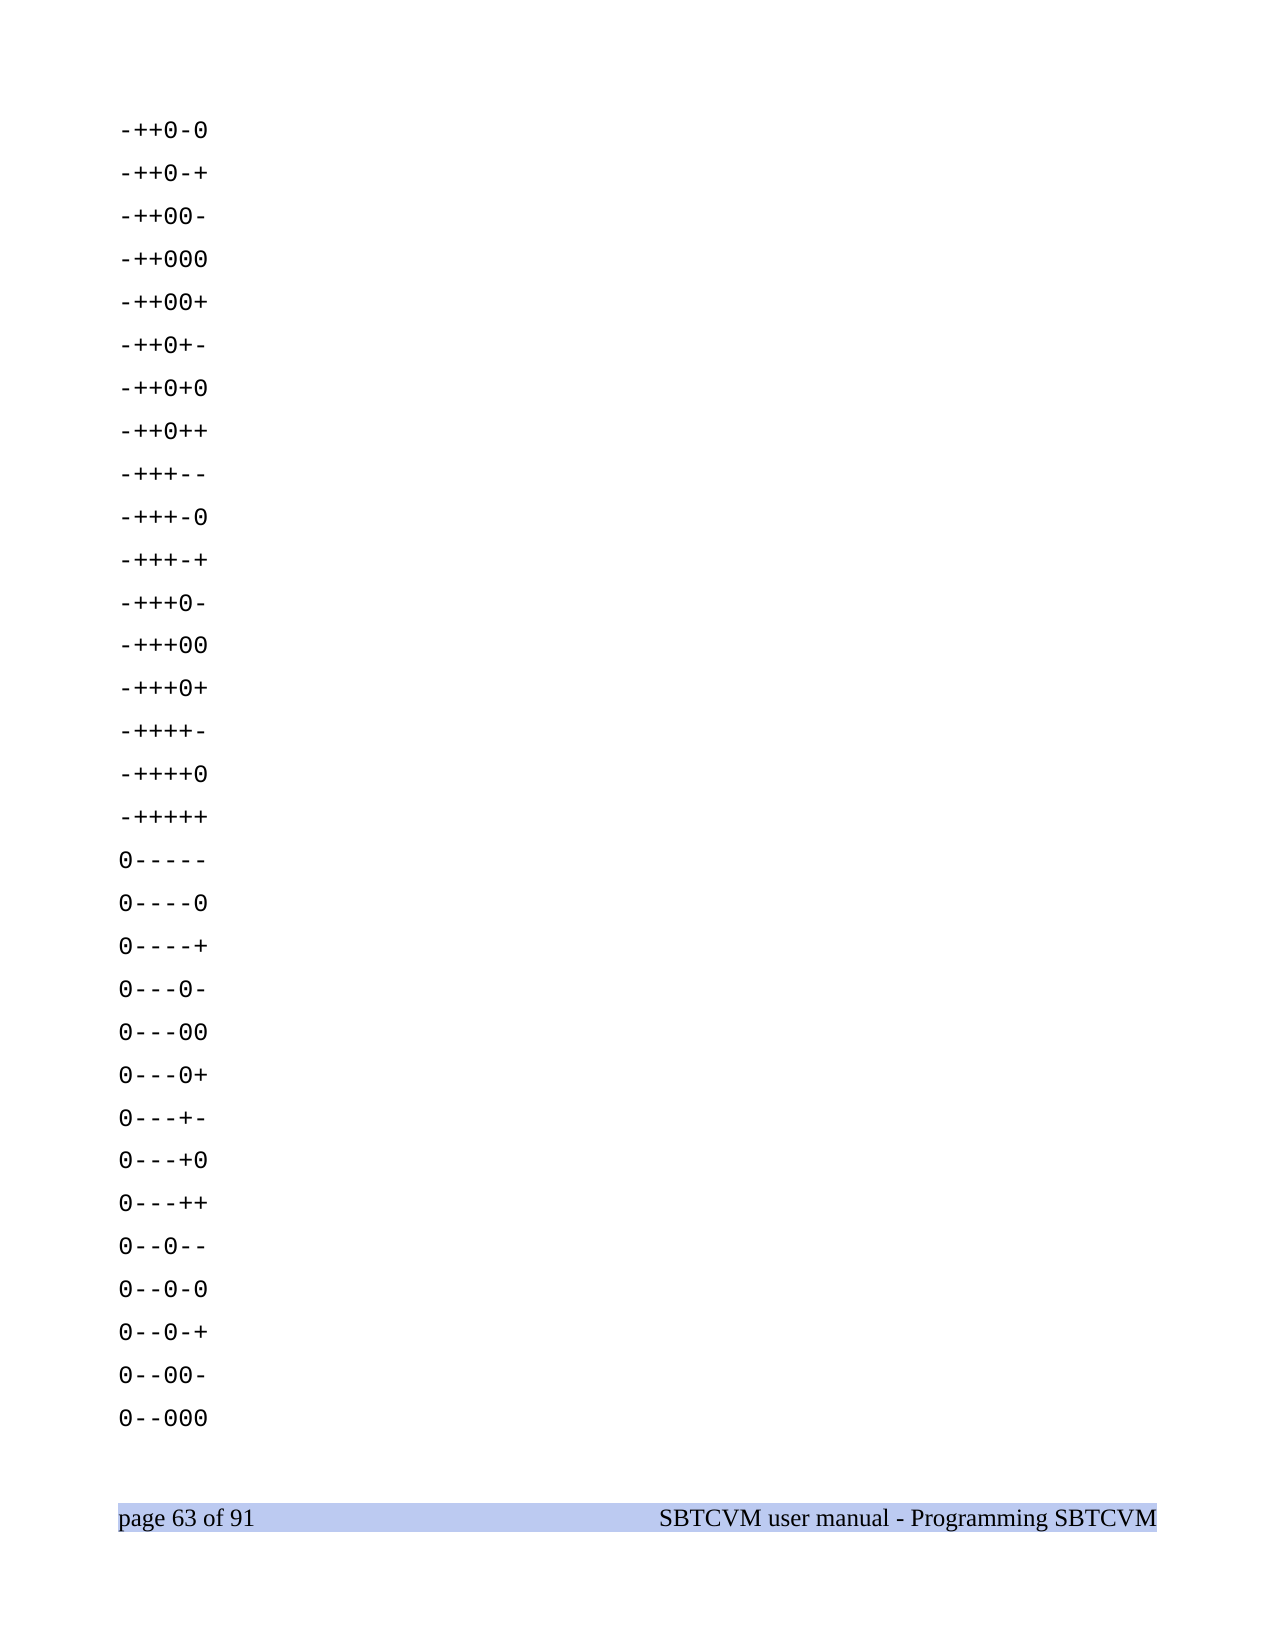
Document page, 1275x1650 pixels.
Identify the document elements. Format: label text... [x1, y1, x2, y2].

text -+++-+ [118, 547, 1157, 576]
text 0---0- [118, 976, 1157, 1005]
text -+++-- [118, 461, 1157, 490]
text -++0-0 [118, 118, 1157, 146]
text 0----- [118, 848, 1157, 876]
text -+++00 [118, 633, 1157, 661]
text 0---+0 [118, 1148, 1157, 1176]
text 0---0+ [118, 1062, 1157, 1091]
text -++0+0 [118, 376, 1157, 404]
text -++++0 [118, 762, 1157, 790]
text -+++-0 [118, 504, 1157, 533]
text 0--0-+ [118, 1320, 1157, 1348]
text 0--00- [118, 1363, 1157, 1391]
text -+++0+ [118, 676, 1157, 704]
text -++000 [118, 247, 1157, 275]
text 0----+ [118, 933, 1157, 962]
text 0--000 [118, 1406, 1157, 1434]
text -+++++ [118, 805, 1157, 833]
text 0---+- [118, 1105, 1157, 1133]
text -++00- [118, 204, 1157, 232]
text 0----0 [118, 891, 1157, 919]
text -++0++ [118, 418, 1157, 447]
text -++0+- [118, 333, 1157, 361]
text 0--0-0 [118, 1277, 1157, 1305]
text -++00+ [118, 290, 1157, 318]
text 0---++ [118, 1191, 1157, 1219]
text 0---00 [118, 1019, 1157, 1048]
text -++0-+ [118, 161, 1157, 189]
text 0--0-- [118, 1234, 1157, 1262]
text -+++0- [118, 590, 1157, 618]
text -++++- [118, 719, 1157, 747]
